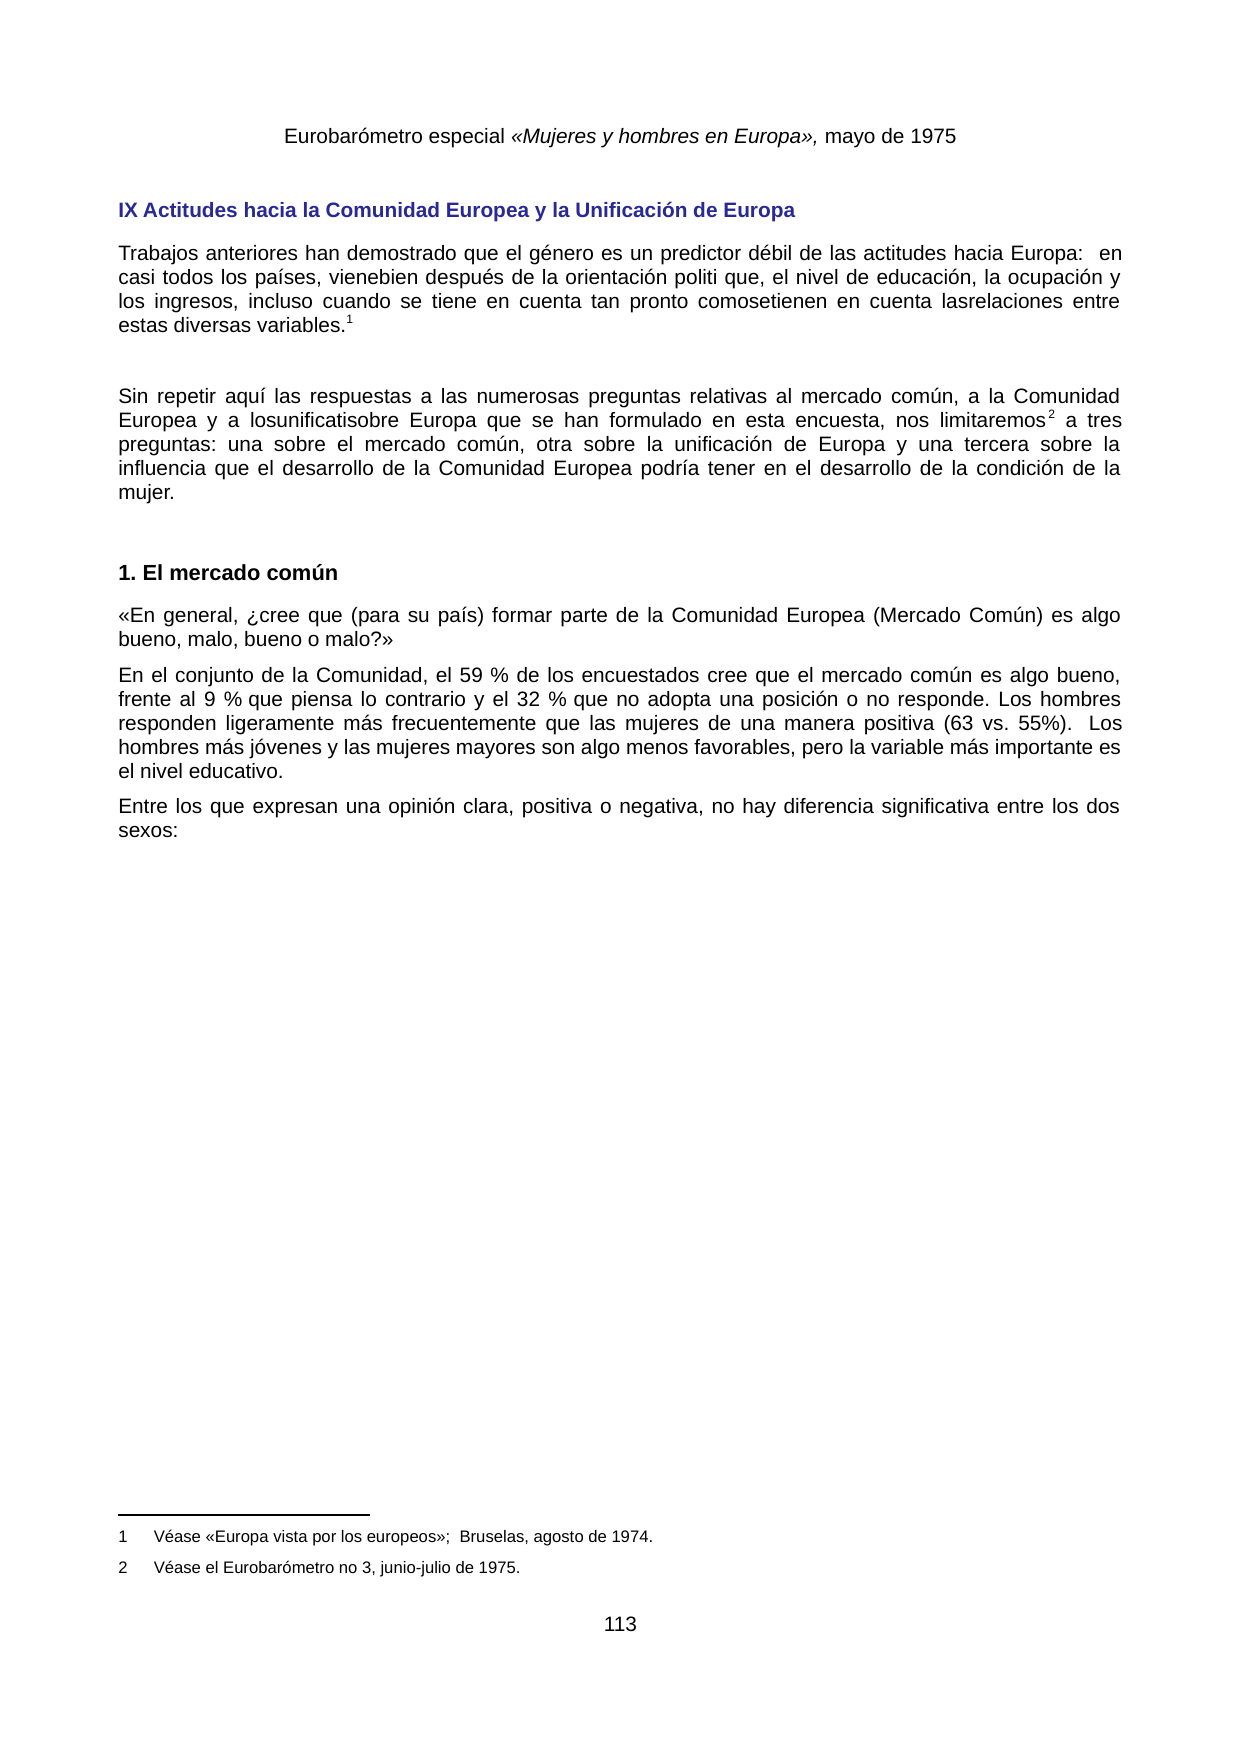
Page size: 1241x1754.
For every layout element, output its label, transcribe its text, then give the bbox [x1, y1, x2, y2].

text En el conjunto de la Comunidad, el 59 % de los encuestados cree que el mercado común es algo bueno, frente al 9 % que piensa lo contrario y el 32 % que no adopta una posición o no responde. Los hombres responden ligeramente más frecuentemente que las mujeres de una manera positiva (63 vs. 55%). Los hombres más jóvenes y las mujeres mayores son algo menos favorables, pero la variable más importante es el nivel educativo. [118, 663, 1122, 782]
subtitle 1. El mercado común [118, 559, 1122, 585]
text «En general, ¿cree que (para su país) formar parte de la Comunidad Europea (Mercado Común) es algo bueno, malo, bueno o malo?» [118, 603, 1122, 651]
subtitle IX Actitudes hacia la Comunidad Europea y la Unificación de Europa [118, 198, 1122, 222]
text Entre los que expresan una opinión clara, positiva o negativa, no hay diferencia significativa entre los dos sexos: [118, 794, 1122, 842]
text Véase «Europa vista por los europeos»; Bruselas, agosto de 1974. [118, 1527, 1122, 1546]
text Véase el Eurobarómetro no 3, junio-julio de 1975. [118, 1557, 1122, 1577]
text Trabajos anteriores han demostrado que el género es un predictor débil de las actitudes hacia Europa: en casi todos los países, vienebien después de la orientación politi que, el nivel de educación, la ocupación y los ingresos, incluso cuando se tiene en cuenta tan pronto comosetienen en cuenta lasrelaciones entre estas diversas variables. [118, 241, 1122, 336]
text Sin repetir aquí las respuestas a las numerosas preguntas relativas al mercado común, a la Comunidad Europea y a losunificatisobre Europa que se han formulado en esta encuesta, nos limitaremos a tres preguntas: una sobre el mercado común, otra sobre la unificación de Europa y una tercera sobre la influencia que el desarrollo de la Comunidad Europea podría tener en el desarrollo de la condición de la mujer. [118, 384, 1122, 503]
